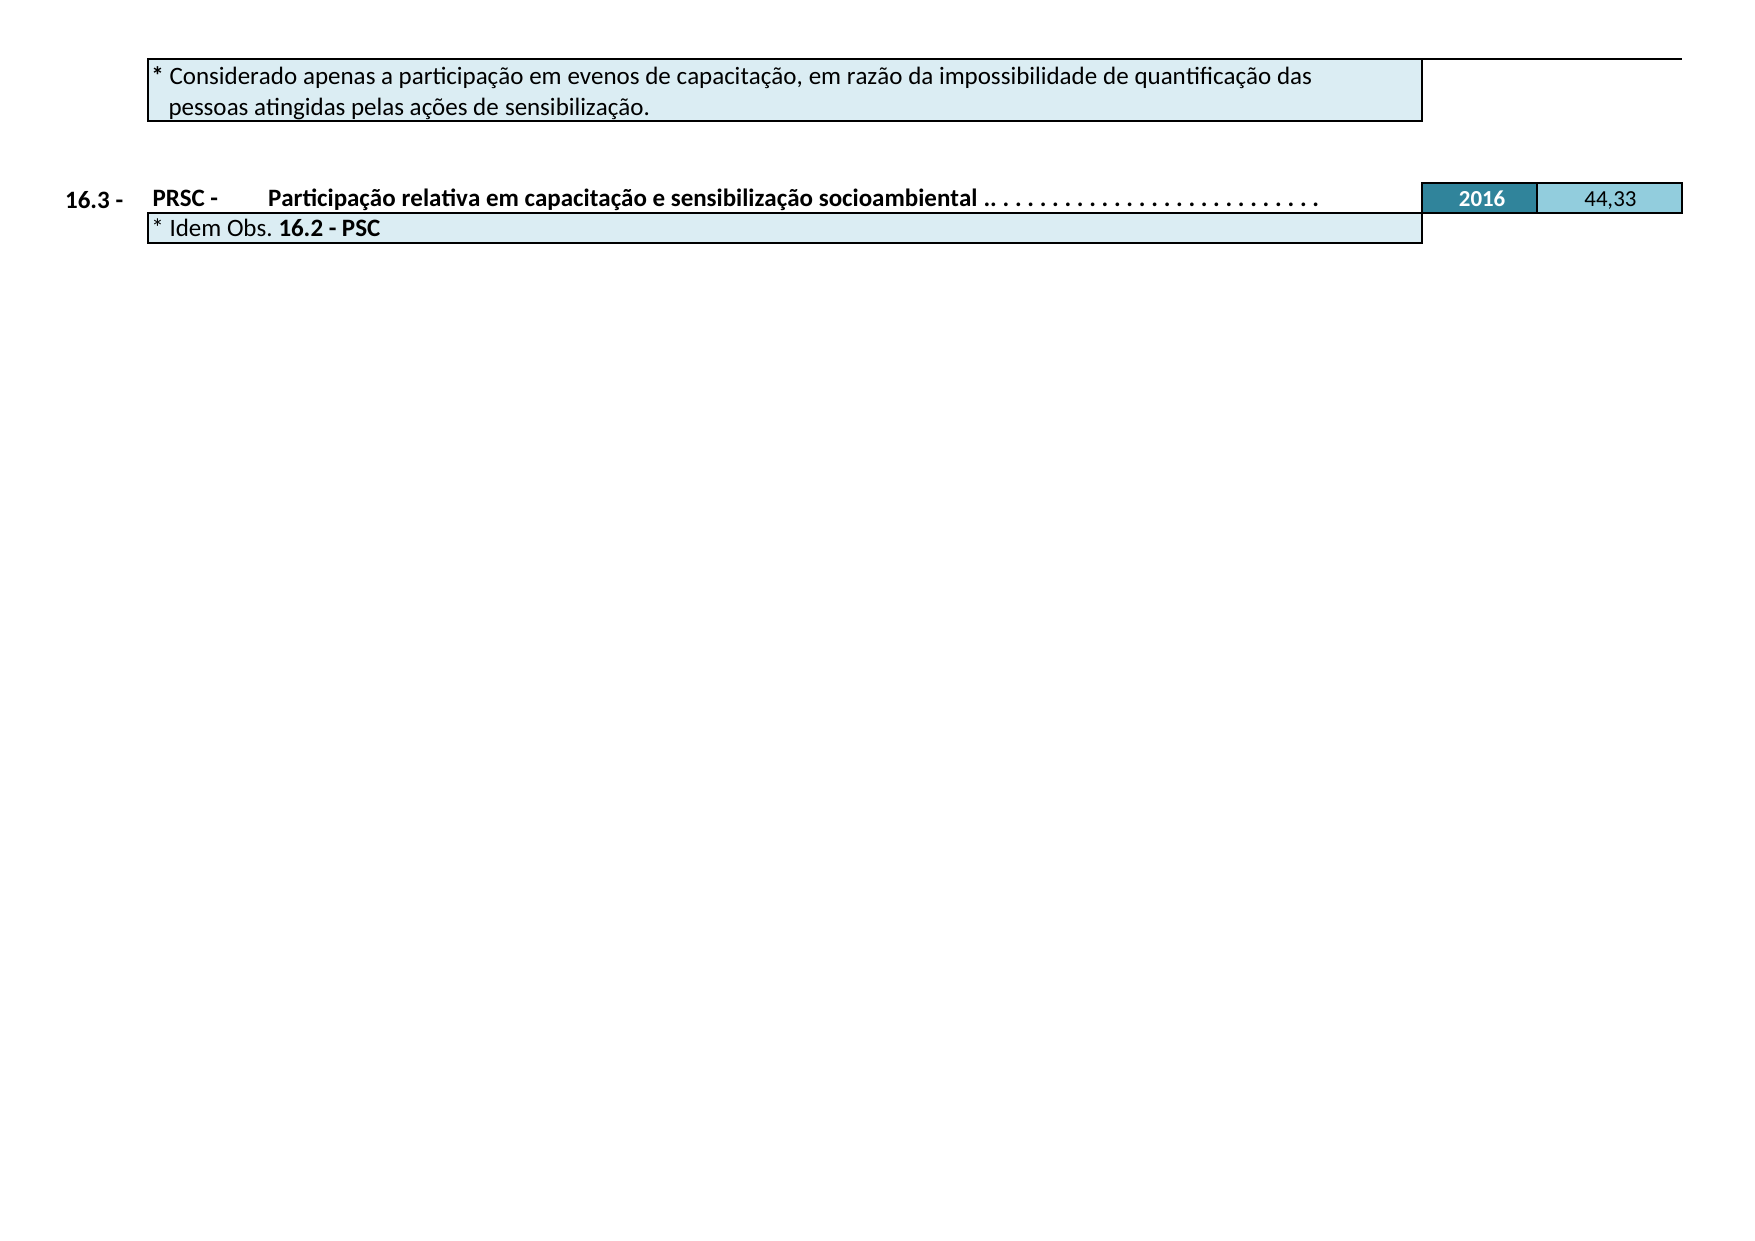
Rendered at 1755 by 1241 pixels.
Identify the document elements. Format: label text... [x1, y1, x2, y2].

table_cell * Idem Obs. 16.2 - PSC [149, 214, 1421, 242]
table_cell [1423, 214, 1682, 242]
table_cell Participação relativa em capacitação e sensibilização socioambiental .. . . . . . . . . . . . . . . . . . . . . . . . . . . [243, 182, 1421, 212]
table_cell [44, 120, 1682, 182]
table_cell 16.3 - [44, 182, 148, 242]
table_cell * Considerado apenas a participação em evenos de capacitação, em razão da impossibilidade de quantificação das [149, 60, 1421, 92]
table_cell PRSC - [148, 182, 243, 212]
table_cell [1423, 60, 1682, 120]
table_header [44, 58, 147, 120]
table_cell 2016 [1423, 184, 1536, 212]
table_cell 44,33 [1538, 184, 1681, 212]
table_cell pessoas atingidas pelas ações de sensibilização. [149, 92, 1421, 120]
